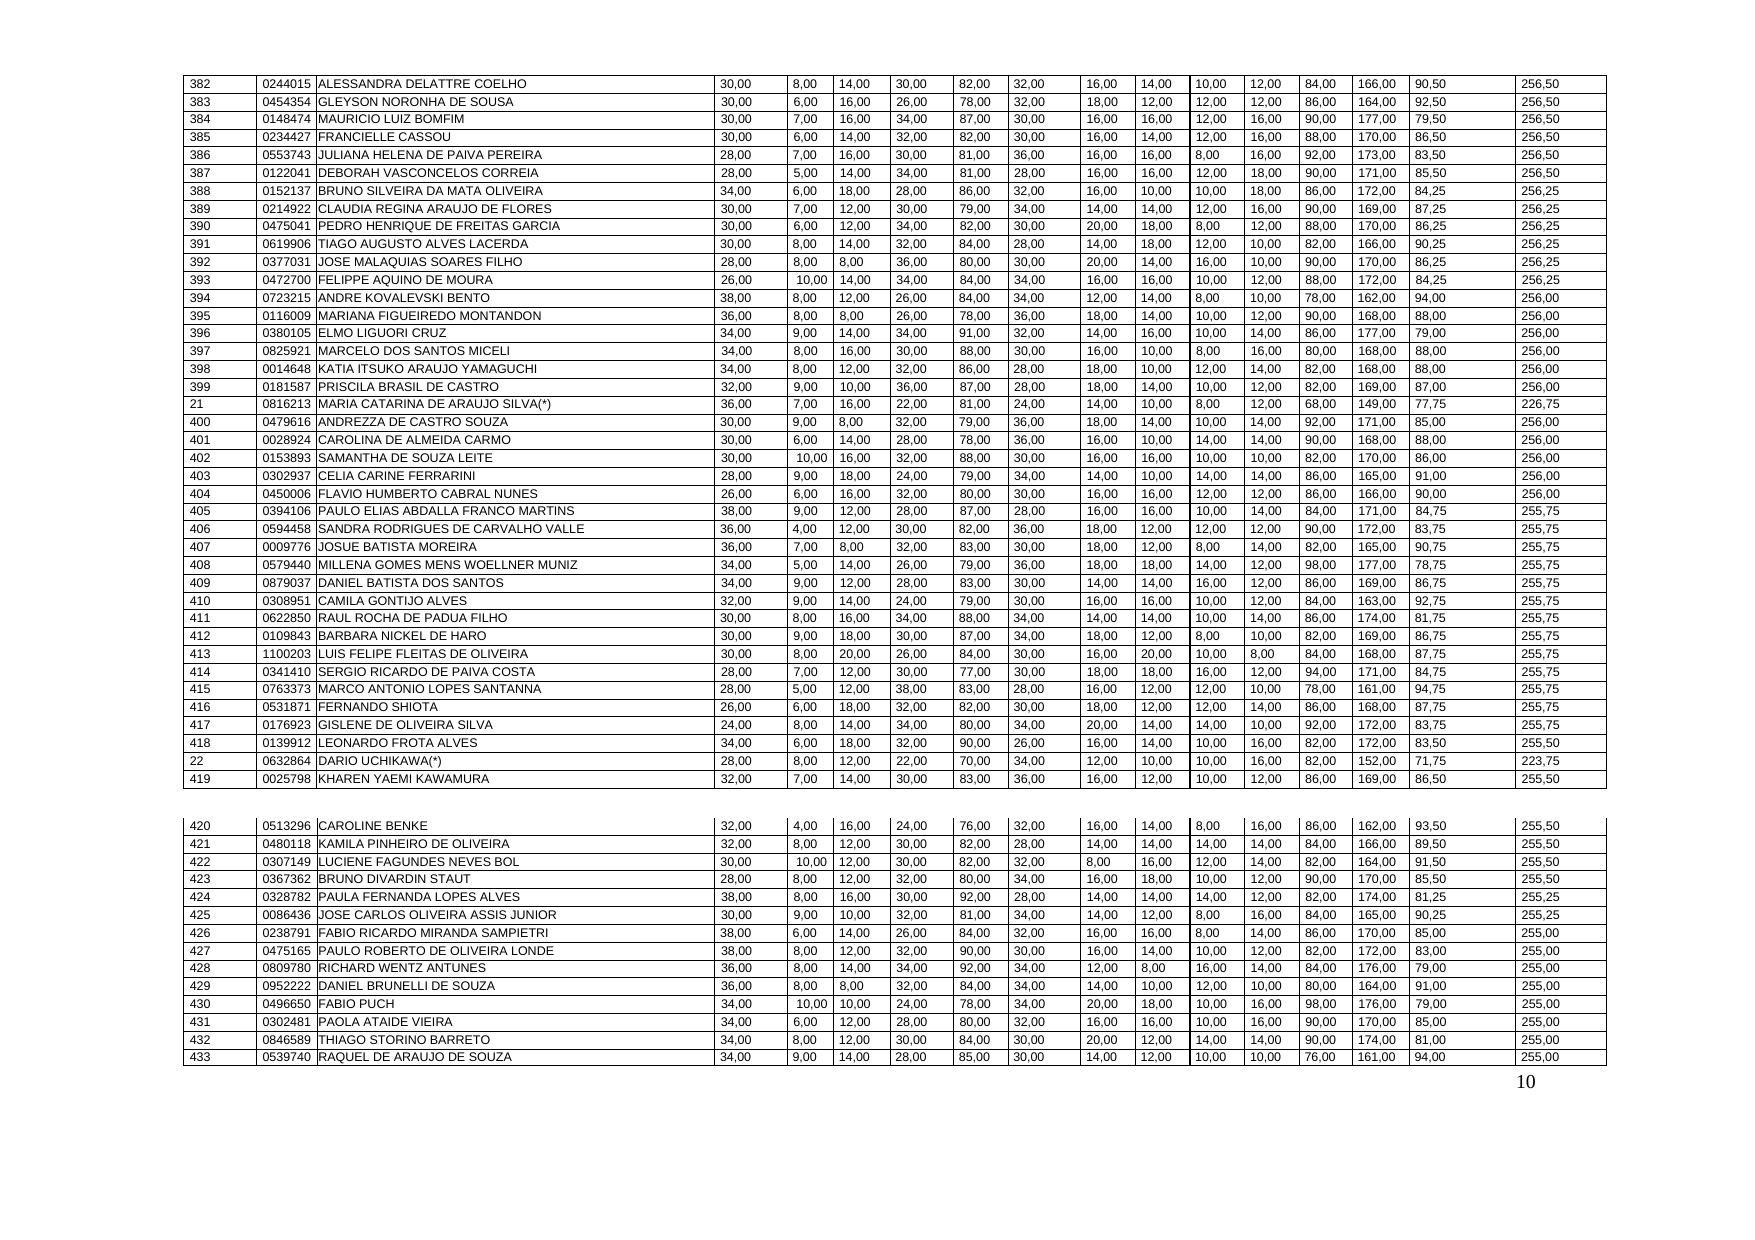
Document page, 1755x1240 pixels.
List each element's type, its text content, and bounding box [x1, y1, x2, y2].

table_cell 16,00 [1081, 76, 1135, 93]
table_cell 18,00 [834, 628, 890, 645]
table_cell 82,00 [1300, 236, 1352, 253]
table_cell 30,00 [891, 201, 953, 217]
table_cell 14,00 [834, 593, 890, 609]
table_cell 82,00 [1300, 889, 1352, 906]
table_cell 429 [184, 978, 256, 995]
table_cell 81,75 [1410, 610, 1515, 627]
table_cell 255,00 [1516, 996, 1606, 1013]
table_cell 396 [184, 325, 256, 342]
table_cell 171,00 [1353, 165, 1409, 182]
table_cell 30,00 [1009, 943, 1080, 959]
table_cell 68,00 [1300, 397, 1352, 413]
table_cell 21 [184, 397, 256, 413]
table_cell 12,00 [1245, 76, 1299, 93]
table_cell 16,00 [1245, 112, 1299, 128]
table_cell FABIO RICARDO MIRANDA SAMPIETRI [318, 925, 714, 942]
table_cell 14,00 [1191, 836, 1244, 853]
table_cell 255,75 [1516, 593, 1606, 609]
table_cell 10,00 [1136, 978, 1189, 995]
table_cell 14,00 [1245, 415, 1299, 431]
table_cell 9,00 [788, 379, 833, 396]
table_cell 80,00 [954, 871, 1008, 888]
table_cell 14,00 [834, 961, 890, 977]
table_cell 36,00 [1009, 557, 1080, 574]
table_cell BARBARA NICKEL DE HARO [317, 628, 714, 645]
table_cell 32,00 [891, 486, 953, 502]
table_cell 30,00 [1009, 1050, 1080, 1064]
table_cell 428 [184, 961, 256, 977]
table_cell 34,00 [715, 343, 787, 360]
table_cell 80,00 [954, 1014, 1008, 1031]
table_cell 16,00 [834, 610, 890, 627]
table_cell 81,00 [954, 147, 1008, 164]
table_cell 90,25 [1410, 907, 1515, 924]
table_cell 86,00 [954, 183, 1008, 200]
table_cell 26,00 [715, 700, 787, 716]
table_header 16,00 [834, 818, 890, 835]
table_cell 87,75 [1410, 700, 1515, 716]
table_cell 0394106 [257, 504, 316, 520]
table_cell 169,00 [1353, 575, 1409, 592]
table_cell 82,00 [1300, 450, 1352, 467]
table_cell 28,00 [715, 254, 787, 271]
table_cell 9,00 [788, 504, 833, 520]
table_cell 0086436 [257, 907, 317, 924]
table_cell 26,00 [891, 925, 953, 942]
table_cell 82,00 [954, 76, 1008, 93]
table_cell 14,00 [1081, 468, 1135, 485]
table_cell 91,00 [1410, 468, 1515, 485]
table_cell 18,00 [834, 735, 890, 752]
table_cell 177,00 [1353, 325, 1409, 342]
table_cell 14,00 [1081, 575, 1135, 592]
table_cell 171,00 [1353, 415, 1409, 431]
table_cell ALESSANDRA DELATTRE COELHO [317, 76, 714, 93]
table_cell 84,00 [1300, 504, 1352, 520]
table_cell 421 [184, 836, 256, 853]
table_cell 12,00 [1191, 521, 1244, 538]
table_cell 0619906 [257, 236, 316, 253]
table_cell 414 [184, 664, 256, 681]
table_cell 16,00 [1081, 1014, 1135, 1031]
table_cell 16,00 [1081, 486, 1135, 502]
table_cell 0380105 [257, 325, 316, 342]
table_cell 38,00 [715, 925, 787, 942]
table_cell 10,00 [1191, 593, 1244, 609]
table_cell 0479616 [257, 415, 316, 431]
table_cell LUCIENE FAGUNDES NEVES BOL [318, 854, 714, 870]
table_cell 12,00 [1245, 557, 1299, 574]
table_cell 14,00 [1136, 575, 1189, 592]
table_cell 34,00 [1009, 290, 1080, 307]
table_cell 36,00 [715, 539, 787, 556]
table_cell 38,00 [715, 943, 787, 959]
table_cell 36,00 [891, 254, 953, 271]
table_cell 14,00 [1081, 201, 1135, 217]
table_cell 34,00 [715, 325, 787, 342]
table_cell 12,00 [834, 836, 890, 853]
table_cell 12,00 [834, 575, 890, 592]
table_cell 86,00 [1300, 468, 1352, 485]
table_cell 30,00 [891, 1032, 953, 1048]
table_cell 14,00 [1245, 539, 1299, 556]
table_cell 14,00 [1081, 397, 1135, 413]
table_cell 8,00 [788, 254, 833, 271]
table_cell 5,00 [788, 682, 833, 698]
table_cell 0475041 [257, 219, 316, 235]
table_cell 36,00 [1009, 521, 1080, 538]
table_cell 256,50 [1516, 130, 1606, 146]
table_cell 0377031 [257, 254, 316, 271]
table_cell 169,00 [1353, 628, 1409, 645]
table_cell 7,00 [788, 147, 833, 164]
table_cell 28,00 [715, 664, 787, 681]
table_cell 82,00 [954, 854, 1008, 870]
table_cell 10,00 [1191, 771, 1244, 787]
table_cell 398 [184, 361, 256, 378]
table_cell 81,00 [954, 397, 1008, 413]
table_cell 6,00 [788, 1014, 833, 1031]
table_cell 14,00 [834, 325, 890, 342]
table_cell 84,00 [1300, 76, 1352, 93]
table_cell 12,00 [1245, 871, 1299, 888]
table_cell 10,00 [834, 996, 890, 1013]
table_cell 10,00 [1191, 450, 1244, 467]
table_cell 0109843 [257, 628, 316, 645]
table_cell 10,00 [1136, 432, 1189, 449]
table_cell 411 [184, 610, 256, 627]
table_cell 34,00 [891, 165, 953, 182]
table_cell 34,00 [1009, 610, 1080, 627]
table_cell 12,00 [834, 871, 890, 888]
table_cell 14,00 [1136, 610, 1189, 627]
table_cell 18,00 [1081, 308, 1135, 324]
table_cell 30,00 [891, 771, 953, 787]
table_cell 34,00 [1009, 201, 1080, 217]
table_cell 385 [184, 130, 256, 146]
table_cell 87,00 [954, 379, 1008, 396]
table_cell FRANCIELLE CASSOU [317, 130, 714, 146]
table_cell 0723215 [257, 290, 316, 307]
table_cell 0014648 [257, 361, 316, 378]
table_cell 255,75 [1516, 717, 1606, 734]
table_cell 91,00 [954, 325, 1008, 342]
table_cell 255,00 [1516, 978, 1606, 995]
table_cell 16,00 [1081, 646, 1135, 663]
table_cell 83,00 [954, 539, 1008, 556]
table_cell 30,00 [1009, 343, 1080, 360]
table_cell 226,75 [1516, 397, 1606, 413]
table_cell 89,50 [1410, 836, 1515, 853]
table_cell 8,00 [1191, 539, 1244, 556]
table_cell 395 [184, 308, 256, 324]
table_cell 12,00 [1191, 854, 1244, 870]
table_cell 256,00 [1516, 290, 1606, 307]
table_cell 10,00 [1191, 871, 1244, 888]
table_cell MARIANA FIGUEIREDO MONTANDON [317, 308, 714, 324]
table_cell 18,00 [1081, 379, 1135, 396]
table_cell 14,00 [1245, 504, 1299, 520]
table_cell 10,00 [1191, 646, 1244, 663]
table_cell 256,25 [1516, 272, 1606, 289]
table_cell 88,00 [1410, 343, 1515, 360]
table_cell 9,00 [788, 907, 833, 924]
table_cell 14,00 [1245, 1032, 1299, 1048]
table_cell 255,75 [1516, 521, 1606, 538]
table_cell 8,00 [788, 889, 833, 906]
table_cell 162,00 [1353, 290, 1409, 307]
table_cell 14,00 [1245, 961, 1299, 977]
table_cell 12,00 [1136, 907, 1189, 924]
table_cell 168,00 [1353, 308, 1409, 324]
table_cell 84,00 [954, 646, 1008, 663]
table_cell 16,00 [1136, 486, 1189, 502]
table_cell 14,00 [1081, 236, 1135, 253]
table_cell 34,00 [1009, 272, 1080, 289]
table_cell 88,00 [1300, 272, 1352, 289]
table_cell 32,00 [891, 236, 953, 253]
table_cell 387 [184, 165, 256, 182]
table_cell 12,00 [1191, 94, 1244, 111]
table_cell 0148474 [257, 112, 316, 128]
table_cell 8,00 [788, 1032, 833, 1048]
table_cell 0307149 [257, 854, 317, 870]
table_cell 30,00 [1009, 112, 1080, 128]
table_cell 16,00 [1136, 854, 1189, 870]
table_cell 16,00 [1245, 147, 1299, 164]
table_cell 30,00 [715, 646, 787, 663]
table_cell 10,00 [1191, 272, 1244, 289]
table_cell 30,00 [1009, 700, 1080, 716]
table_cell 18,00 [1081, 361, 1135, 378]
table_cell 8,00 [834, 978, 890, 995]
table_cell 16,00 [1245, 996, 1299, 1013]
table_cell 172,00 [1353, 943, 1409, 959]
table_cell 172,00 [1353, 735, 1409, 752]
table_cell 20,00 [1081, 254, 1135, 271]
table_cell 32,00 [1009, 854, 1080, 870]
table_cell 86,25 [1410, 254, 1515, 271]
table_cell 170,00 [1353, 450, 1409, 467]
table_header CAROLINE BENKE [318, 818, 714, 835]
table_cell JULIANA HELENA DE PAIVA PEREIRA [317, 147, 714, 164]
table_cell 402 [184, 450, 256, 467]
table_cell 14,00 [1081, 1050, 1135, 1064]
table_cell 255,75 [1516, 575, 1606, 592]
table_cell 12,00 [834, 664, 890, 681]
table_cell 34,00 [1009, 996, 1080, 1013]
table_cell 82,00 [954, 219, 1008, 235]
table_cell 172,00 [1353, 272, 1409, 289]
table_cell 9,00 [788, 468, 833, 485]
table_cell 34,00 [891, 717, 953, 734]
table_cell 34,00 [715, 1014, 787, 1031]
table_cell 0328782 [257, 889, 317, 906]
table_cell 0176923 [257, 717, 316, 734]
table_cell 91,50 [1410, 854, 1515, 870]
table_cell 4,00 [788, 521, 833, 538]
table_cell 83,00 [954, 682, 1008, 698]
table_cell 255,75 [1516, 682, 1606, 698]
table_cell 9,00 [788, 1050, 833, 1064]
table_cell 85,00 [954, 1050, 1008, 1064]
table_cell 10,00 [1191, 183, 1244, 200]
table_cell 83,50 [1410, 147, 1515, 164]
table_cell DANIEL BATISTA DOS SANTOS [317, 575, 714, 592]
table_cell 32,00 [891, 735, 953, 752]
table_cell 172,00 [1353, 183, 1409, 200]
table_cell 82,00 [1300, 854, 1352, 870]
table_cell 92,00 [1300, 147, 1352, 164]
table_cell 168,00 [1353, 646, 1409, 663]
table_cell 26,00 [891, 308, 953, 324]
table_cell 30,00 [1009, 450, 1080, 467]
table_cell 166,00 [1353, 76, 1409, 93]
table_cell 18,00 [1245, 183, 1299, 200]
table_cell 12,00 [1191, 130, 1244, 146]
table_cell 76,00 [1300, 1050, 1352, 1064]
table_cell 90,00 [1300, 1032, 1352, 1048]
table_cell 30,00 [715, 628, 787, 645]
table_cell 28,00 [891, 1050, 953, 1064]
table_cell 169,00 [1353, 771, 1409, 787]
table_cell 177,00 [1353, 557, 1409, 574]
table_cell 90,00 [1300, 521, 1352, 538]
table_cell 36,00 [715, 978, 787, 995]
table_cell JOSE MALAQUIAS SOARES FILHO [317, 254, 714, 271]
table_cell 78,00 [954, 94, 1008, 111]
table_cell PAULO ROBERTO DE OLIVEIRA LONDE [318, 943, 714, 959]
table_cell 98,00 [1300, 996, 1352, 1013]
table_cell 82,00 [1300, 379, 1352, 396]
table_cell 34,00 [715, 557, 787, 574]
table_cell 36,00 [1009, 432, 1080, 449]
table_cell 0116009 [257, 308, 316, 324]
table_cell 16,00 [1081, 272, 1135, 289]
table_cell 0025798 [257, 771, 316, 787]
table_cell 383 [184, 94, 256, 111]
table_cell 255,75 [1516, 610, 1606, 627]
table_cell 30,00 [891, 628, 953, 645]
table_cell 173,00 [1353, 147, 1409, 164]
table_cell 86,00 [954, 361, 1008, 378]
table_cell 8,00 [834, 254, 890, 271]
table_cell 14,00 [1245, 432, 1299, 449]
table_cell 14,00 [834, 1050, 890, 1064]
table_cell 84,00 [954, 272, 1008, 289]
table_cell 92,00 [1300, 717, 1352, 734]
table_cell 255,00 [1516, 925, 1606, 942]
table_cell 10,00 [834, 907, 890, 924]
table_cell 80,00 [954, 254, 1008, 271]
table_cell 30,00 [1009, 1032, 1080, 1048]
table_cell 86,50 [1410, 771, 1515, 787]
table_cell 85,50 [1410, 165, 1515, 182]
table_cell 152,00 [1353, 753, 1409, 770]
table_cell 12,00 [1245, 521, 1299, 538]
table_cell 20,00 [1081, 219, 1135, 235]
table_cell 16,00 [834, 112, 890, 128]
table_cell CAROLINA DE ALMEIDA CARMO [317, 432, 714, 449]
table_cell 32,00 [891, 130, 953, 146]
table_cell 0302937 [257, 468, 316, 485]
table_cell 18,00 [834, 183, 890, 200]
table_cell 30,00 [715, 907, 787, 924]
table_cell 392 [184, 254, 256, 271]
table_cell 255,00 [1516, 961, 1606, 977]
table_cell 16,00 [834, 94, 890, 111]
table_cell 90,00 [1300, 1014, 1352, 1031]
table_cell 10,00 [1136, 397, 1189, 413]
table_cell TIAGO AUGUSTO ALVES LACERDA [317, 236, 714, 253]
table_cell 32,00 [891, 943, 953, 959]
table_cell 88,00 [1410, 432, 1515, 449]
table_cell 28,00 [715, 468, 787, 485]
table_cell DARIO UCHIKAWA(*) [317, 753, 714, 770]
table_cell 82,00 [1300, 735, 1352, 752]
table_cell 409 [184, 575, 256, 592]
table_cell 163,00 [1353, 593, 1409, 609]
table_cell 256,00 [1516, 415, 1606, 431]
table_cell MARCELO DOS SANTOS MICELI [317, 343, 714, 360]
table_cell 18,00 [1081, 557, 1135, 574]
table_cell 28,00 [891, 183, 953, 200]
table_cell 170,00 [1353, 925, 1409, 942]
table_cell 34,00 [715, 361, 787, 378]
table_header 4,00 [788, 818, 833, 835]
table_cell 84,00 [954, 978, 1008, 995]
table_cell 22 [184, 753, 256, 770]
table_cell 16,00 [1081, 147, 1135, 164]
table_cell 84,00 [1300, 907, 1352, 924]
table_cell 82,00 [954, 836, 1008, 853]
table_cell 88,00 [954, 450, 1008, 467]
table_cell ELMO LIGUORI CRUZ [317, 325, 714, 342]
table_cell 90,00 [1300, 112, 1352, 128]
table_cell 12,00 [1136, 1032, 1189, 1048]
table_cell 256,50 [1516, 94, 1606, 111]
table_cell 170,00 [1353, 1014, 1409, 1031]
table_cell 166,00 [1353, 486, 1409, 502]
table_cell 0454354 [257, 94, 316, 111]
table_cell LEONARDO FROTA ALVES [317, 735, 714, 752]
table_cell 16,00 [1081, 943, 1135, 959]
table_cell 14,00 [1191, 889, 1244, 906]
table_cell 10,00 [1245, 682, 1299, 698]
table_cell 16,00 [1081, 504, 1135, 520]
table_cell 30,00 [1009, 486, 1080, 502]
table_cell 79,00 [954, 593, 1008, 609]
table_cell 413 [184, 646, 256, 663]
table_cell 0475165 [257, 943, 317, 959]
table_cell 86,75 [1410, 628, 1515, 645]
table_cell 90,25 [1410, 236, 1515, 253]
table_cell 32,00 [891, 700, 953, 716]
table_cell 30,00 [891, 147, 953, 164]
table_cell 12,00 [834, 219, 890, 235]
table_cell 18,00 [1136, 871, 1189, 888]
table_cell 14,00 [834, 717, 890, 734]
table_cell 12,00 [834, 854, 890, 870]
table_header 93,50 [1410, 818, 1515, 835]
table_cell 12,00 [1081, 753, 1135, 770]
table_cell 9,00 [788, 415, 833, 431]
table_cell PRISCILA BRASIL DE CASTRO [317, 379, 714, 396]
table_cell 12,00 [1191, 236, 1244, 253]
table_cell MILLENA GOMES MENS WOELLNER MUNIZ [317, 557, 714, 574]
table_cell 86,00 [1300, 183, 1352, 200]
table_cell 0450006 [257, 486, 316, 502]
table_cell 30,00 [715, 219, 787, 235]
table_cell 8,00 [788, 836, 833, 853]
table_cell 388 [184, 183, 256, 200]
table_cell 0153893 [257, 450, 316, 467]
table_cell 8,00 [788, 871, 833, 888]
table_cell 87,00 [954, 112, 1008, 128]
table_cell 36,00 [715, 521, 787, 538]
table_cell 256,00 [1516, 486, 1606, 502]
table_cell 14,00 [834, 771, 890, 787]
table_cell 84,00 [954, 290, 1008, 307]
table_cell 28,00 [1009, 836, 1080, 853]
table_cell 86,00 [1300, 700, 1352, 716]
table_cell 16,00 [834, 343, 890, 360]
table_cell 26,00 [891, 290, 953, 307]
table_cell 7,00 [788, 397, 833, 413]
table_cell 82,00 [1300, 628, 1352, 645]
table_cell 255,25 [1516, 889, 1606, 906]
table_cell 92,00 [1300, 415, 1352, 431]
table_cell 90,00 [1300, 308, 1352, 324]
table_cell 165,00 [1353, 907, 1409, 924]
table_cell 7,00 [788, 201, 833, 217]
table_cell 8,00 [1191, 343, 1244, 360]
table_cell 8,00 [834, 539, 890, 556]
table_cell 16,00 [1245, 201, 1299, 217]
table_cell 399 [184, 379, 256, 396]
table_cell 12,00 [1191, 112, 1244, 128]
table_cell 16,00 [1191, 961, 1244, 977]
table_cell 70,00 [954, 753, 1008, 770]
table_cell 8,00 [1245, 646, 1299, 663]
table_cell 256,50 [1516, 76, 1606, 93]
table_cell 14,00 [1136, 254, 1189, 271]
table_cell 14,00 [1245, 925, 1299, 942]
table_cell 255,25 [1516, 907, 1606, 924]
table_cell ANDRE KOVALEVSKI BENTO [317, 290, 714, 307]
table_cell 10,00 [1191, 379, 1244, 396]
table_cell 16,00 [1081, 593, 1135, 609]
table_cell 14,00 [1136, 76, 1189, 93]
table_cell 36,00 [1009, 771, 1080, 787]
table_cell 424 [184, 889, 256, 906]
table_cell 94,00 [1410, 1050, 1515, 1064]
table_cell 0152137 [257, 183, 316, 200]
table_cell 78,00 [954, 432, 1008, 449]
table_cell 170,00 [1353, 130, 1409, 146]
table_cell 14,00 [1136, 379, 1189, 396]
table_cell 16,00 [834, 450, 890, 467]
table_cell 400 [184, 415, 256, 431]
table_cell 18,00 [1081, 664, 1135, 681]
table_cell 404 [184, 486, 256, 502]
table_cell 5,00 [788, 557, 833, 574]
table_cell 16,00 [1245, 753, 1299, 770]
table_cell 32,00 [715, 771, 787, 787]
table_cell 18,00 [834, 700, 890, 716]
table_cell 7,00 [788, 771, 833, 787]
table_cell 24,00 [891, 996, 953, 1013]
table_cell 30,00 [715, 130, 787, 146]
table_cell 16,00 [834, 147, 890, 164]
table_cell 30,00 [891, 521, 953, 538]
table_cell 83,00 [1410, 943, 1515, 959]
table_cell 14,00 [834, 272, 890, 289]
table_cell 83,50 [1410, 735, 1515, 752]
table_cell 18,00 [1081, 94, 1135, 111]
table_cell 168,00 [1353, 432, 1409, 449]
table_cell 30,00 [1009, 593, 1080, 609]
table_cell 28,00 [891, 575, 953, 592]
table_cell PAOLA ATAIDE VIEIRA [318, 1014, 714, 1031]
table_cell 16,00 [834, 889, 890, 906]
table_cell 81,25 [1410, 889, 1515, 906]
table_cell FLAVIO HUMBERTO CABRAL NUNES [317, 486, 714, 502]
table_cell 36,00 [891, 379, 953, 396]
table_cell 78,75 [1410, 557, 1515, 574]
table_cell 84,00 [1300, 593, 1352, 609]
table_cell 256,50 [1516, 165, 1606, 182]
table_cell 9,00 [788, 628, 833, 645]
table_cell 14,00 [1136, 943, 1189, 959]
table_cell 30,00 [891, 343, 953, 360]
table_cell 16,00 [1081, 130, 1135, 146]
table_cell 6,00 [788, 432, 833, 449]
table_cell 79,00 [954, 468, 1008, 485]
table_cell CLAUDIA REGINA ARAUJO DE FLORES [317, 201, 714, 217]
table_cell 256,00 [1516, 379, 1606, 396]
table_cell 0594458 [257, 521, 316, 538]
table_cell 416 [184, 700, 256, 716]
table_cell 82,00 [954, 700, 1008, 716]
table_cell 32,00 [1009, 94, 1080, 111]
table_cell 14,00 [834, 557, 890, 574]
table_cell 16,00 [1136, 165, 1189, 182]
table_cell 10,00 [834, 379, 890, 396]
table_cell 86,00 [1300, 94, 1352, 111]
table_cell 80,00 [1300, 343, 1352, 360]
table_cell 16,00 [1191, 575, 1244, 592]
table_cell 256,00 [1516, 308, 1606, 324]
table_cell 0496650 [257, 996, 317, 1013]
table_cell 256,00 [1516, 325, 1606, 342]
table_cell 9,00 [788, 575, 833, 592]
table_cell 431 [184, 1014, 256, 1031]
table_cell 28,00 [1009, 682, 1080, 698]
table_cell 85,00 [1410, 415, 1515, 431]
table_cell 92,75 [1410, 593, 1515, 609]
table_cell 394 [184, 290, 256, 307]
table_cell 0809780 [257, 961, 317, 977]
table_cell 12,00 [1245, 889, 1299, 906]
table_cell 8,00 [1081, 854, 1135, 870]
table_cell 430 [184, 996, 256, 1013]
table_cell 79,00 [1410, 325, 1515, 342]
table_cell RICHARD WENTZ ANTUNES [318, 961, 714, 977]
table_cell 90,00 [1300, 871, 1352, 888]
table_cell 88,00 [1300, 219, 1352, 235]
table_cell 8,00 [1191, 907, 1244, 924]
table_cell 12,00 [1245, 575, 1299, 592]
table_cell 81,00 [954, 165, 1008, 182]
table_cell 14,00 [1191, 557, 1244, 574]
table_cell DEBORAH VASCONCELOS CORREIA [317, 165, 714, 182]
table_cell 170,00 [1353, 254, 1409, 271]
table_cell 0028924 [257, 432, 316, 449]
table_cell GLEYSON NORONHA DE SOUSA [317, 94, 714, 111]
table_cell 34,00 [715, 575, 787, 592]
table_cell 34,00 [715, 735, 787, 752]
table_cell 32,00 [891, 907, 953, 924]
table_cell 18,00 [1136, 664, 1189, 681]
table_cell 0122041 [257, 165, 316, 182]
table_cell 16,00 [834, 486, 890, 502]
table_cell 92,00 [954, 961, 1008, 977]
table_cell 0009776 [257, 539, 316, 556]
table_cell 10,00 [1191, 325, 1244, 342]
table_cell 14,00 [1081, 836, 1135, 853]
table_cell 407 [184, 539, 256, 556]
table_cell 28,00 [715, 165, 787, 182]
table_cell 8,00 [1191, 290, 1244, 307]
table_cell 12,00 [1191, 682, 1244, 698]
table_cell 0816213 [257, 397, 316, 413]
table_cell 32,00 [891, 450, 953, 467]
table_cell 10,00 [1245, 1050, 1299, 1064]
table_header 8,00 [1191, 818, 1244, 835]
table_cell 0244015 [257, 76, 316, 93]
table_cell 18,00 [1081, 700, 1135, 716]
table_cell KHAREN YAEMI KAWAMURA [317, 771, 714, 787]
table_cell 408 [184, 557, 256, 574]
table_cell 12,00 [1136, 682, 1189, 698]
table_cell 16,00 [1081, 343, 1135, 360]
table_cell 30,00 [1009, 219, 1080, 235]
table_cell 90,75 [1410, 539, 1515, 556]
table_cell 12,00 [1245, 664, 1299, 681]
table_cell 80,00 [1300, 978, 1352, 995]
table_cell 174,00 [1353, 610, 1409, 627]
table_cell 32,00 [891, 539, 953, 556]
table_cell 32,00 [715, 836, 787, 853]
table_cell 16,00 [1245, 735, 1299, 752]
table_cell 14,00 [1136, 889, 1189, 906]
table_cell 16,00 [1136, 450, 1189, 467]
table_cell 18,00 [1081, 628, 1135, 645]
table_cell 170,00 [1353, 871, 1409, 888]
table_cell 24,00 [1009, 397, 1080, 413]
table_cell 81,00 [954, 907, 1008, 924]
table_cell 8,00 [1136, 961, 1189, 977]
table_cell 426 [184, 925, 256, 942]
table_cell 86,25 [1410, 219, 1515, 235]
table_cell 16,00 [1245, 130, 1299, 146]
table_cell 30,00 [1009, 130, 1080, 146]
table_cell 10,00 [1191, 996, 1244, 1013]
table_cell 18,00 [1136, 219, 1189, 235]
table_cell 8,00 [1191, 147, 1244, 164]
table_cell 12,00 [1136, 521, 1189, 538]
table_cell 83,75 [1410, 521, 1515, 538]
table_cell 78,00 [954, 996, 1008, 1013]
table_cell 84,00 [954, 1032, 1008, 1048]
table_cell 10,00 [1245, 978, 1299, 995]
table_cell 14,00 [834, 432, 890, 449]
table_cell 161,00 [1353, 682, 1409, 698]
table_cell 10,00 [1191, 1014, 1244, 1031]
table_cell 14,00 [1136, 130, 1189, 146]
table_cell 24,00 [715, 717, 787, 734]
table_cell 174,00 [1353, 1032, 1409, 1048]
table_cell 0302481 [257, 1014, 317, 1031]
table_cell 14,00 [834, 236, 890, 253]
table_cell 256,00 [1516, 450, 1606, 467]
table_cell 28,00 [1009, 236, 1080, 253]
table_cell 81,00 [1410, 1032, 1515, 1048]
table_cell 87,00 [1410, 379, 1515, 396]
table_cell 14,00 [1081, 907, 1135, 924]
table_cell 38,00 [715, 290, 787, 307]
table_cell THIAGO STORINO BARRETO [318, 1032, 714, 1048]
table_cell 10,00 [1191, 1050, 1244, 1064]
table_cell 26,00 [715, 486, 787, 502]
table_cell 78,00 [1300, 290, 1352, 307]
table_cell 10,00 [1191, 308, 1244, 324]
table_cell 16,00 [1136, 147, 1189, 164]
table_cell 32,00 [1009, 76, 1080, 93]
table_cell 16,00 [1136, 593, 1189, 609]
table_cell 255,00 [1516, 1014, 1606, 1031]
table_cell 427 [184, 943, 256, 959]
table_cell 168,00 [1353, 361, 1409, 378]
table_cell BRUNO SILVEIRA DA MATA OLIVEIRA [317, 183, 714, 200]
table_cell 255,75 [1516, 664, 1606, 681]
table_cell 36,00 [715, 397, 787, 413]
table_cell 28,00 [715, 682, 787, 698]
table_header 16,00 [1081, 818, 1135, 835]
table_cell 412 [184, 628, 256, 645]
table_cell 87,25 [1410, 201, 1515, 217]
table_cell 16,00 [1191, 664, 1244, 681]
table_cell 14,00 [1245, 468, 1299, 485]
table_header 0513296 [257, 818, 317, 835]
table_cell KATIA ITSUKO ARAUJO YAMAGUCHI [317, 361, 714, 378]
table_cell 88,00 [954, 610, 1008, 627]
table_cell 166,00 [1353, 236, 1409, 253]
table_cell 256,25 [1516, 254, 1606, 271]
table_cell 10,00 [1191, 943, 1244, 959]
table_cell 403 [184, 468, 256, 485]
table_cell 161,00 [1353, 1050, 1409, 1064]
table_cell 94,00 [1300, 664, 1352, 681]
table_cell 30,00 [891, 76, 953, 93]
table_cell 79,00 [1410, 961, 1515, 977]
table_cell 6,00 [788, 219, 833, 235]
table_cell 14,00 [1191, 432, 1244, 449]
table_cell 34,00 [1009, 978, 1080, 995]
table_cell 10,00 [1245, 628, 1299, 645]
table_cell 12,00 [1245, 397, 1299, 413]
table_cell 12,00 [1081, 290, 1135, 307]
table_cell 18,00 [1081, 521, 1135, 538]
table_cell 12,00 [834, 753, 890, 770]
table_cell 12,00 [1081, 961, 1135, 977]
table_cell 83,00 [954, 575, 1008, 592]
table_cell FERNANDO SHIOTA [317, 700, 714, 716]
table_cell 8,00 [788, 343, 833, 360]
table_cell 30,00 [891, 854, 953, 870]
table_cell 14,00 [1245, 361, 1299, 378]
table_cell 26,00 [715, 272, 787, 289]
table_cell 14,00 [1245, 700, 1299, 716]
table_cell 12,00 [1245, 593, 1299, 609]
table_cell 12,00 [834, 361, 890, 378]
table_cell 165,00 [1353, 539, 1409, 556]
table_cell 30,00 [715, 112, 787, 128]
table_cell 419 [184, 771, 256, 787]
table_cell 86,00 [1300, 575, 1352, 592]
table_cell 32,00 [1009, 325, 1080, 342]
table_cell 176,00 [1353, 961, 1409, 977]
table_cell 18,00 [1136, 996, 1189, 1013]
table_cell 90,00 [954, 735, 1008, 752]
table_cell 79,00 [954, 201, 1008, 217]
table_cell 16,00 [834, 397, 890, 413]
table_cell 30,00 [891, 889, 953, 906]
table_cell 34,00 [715, 1050, 787, 1064]
table_cell 30,00 [1009, 254, 1080, 271]
table_cell 84,25 [1410, 183, 1515, 200]
table_cell 8,00 [1191, 925, 1244, 942]
table_cell SERGIO RICARDO DE PAIVA COSTA [317, 664, 714, 681]
table_cell 417 [184, 717, 256, 734]
table_cell 174,00 [1353, 889, 1409, 906]
table_cell 397 [184, 343, 256, 360]
table_cell 255,75 [1516, 504, 1606, 520]
table_cell 86,00 [1300, 486, 1352, 502]
table_cell BRUNO DIVARDIN STAUT [318, 871, 714, 888]
table_cell 418 [184, 735, 256, 752]
table_cell 28,00 [715, 147, 787, 164]
table_cell 32,00 [715, 593, 787, 609]
table_cell 14,00 [1136, 308, 1189, 324]
table_cell 256,00 [1516, 432, 1606, 449]
table_cell 90,00 [1300, 254, 1352, 271]
table_cell 10,00 [1245, 290, 1299, 307]
table_cell 82,00 [954, 130, 1008, 146]
table_cell 12,00 [834, 943, 890, 959]
table_cell 18,00 [1081, 415, 1135, 431]
table_cell 14,00 [834, 76, 890, 93]
table_cell 32,00 [891, 415, 953, 431]
table_cell 0139912 [257, 735, 316, 752]
table_cell 12,00 [1191, 201, 1244, 217]
table_cell 32,00 [891, 978, 953, 995]
table_cell 38,00 [715, 889, 787, 906]
table_cell 28,00 [1009, 504, 1080, 520]
table_cell 10,00 [1136, 361, 1189, 378]
table_cell 84,75 [1410, 504, 1515, 520]
table_cell 24,00 [891, 468, 953, 485]
table_cell 255,00 [1516, 943, 1606, 959]
table_header 32,00 [1009, 818, 1080, 835]
table_cell 22,00 [891, 753, 953, 770]
table_cell 172,00 [1353, 521, 1409, 538]
table_cell 82,00 [1300, 539, 1352, 556]
table_cell 94,00 [1410, 290, 1515, 307]
table_cell 8,00 [788, 361, 833, 378]
table_cell 6,00 [788, 735, 833, 752]
table_cell 16,00 [1081, 771, 1135, 787]
table_cell 10,00 [1136, 183, 1189, 200]
table_cell 98,00 [1300, 557, 1352, 574]
table_cell 6,00 [788, 700, 833, 716]
table_cell 90,00 [1300, 165, 1352, 182]
table_cell 168,00 [1353, 343, 1409, 360]
table_cell 255,50 [1516, 771, 1606, 787]
table_cell 24,00 [891, 593, 953, 609]
table_cell 10,00 [788, 854, 833, 870]
table_cell 406 [184, 521, 256, 538]
table_cell 177,00 [1353, 112, 1409, 128]
table_cell 16,00 [1136, 925, 1189, 942]
table_cell 6,00 [788, 183, 833, 200]
table_cell 30,00 [1009, 539, 1080, 556]
table_cell 8,00 [788, 236, 833, 253]
table_cell 83,75 [1410, 717, 1515, 734]
table_header 86,00 [1300, 818, 1352, 835]
table_cell 36,00 [1009, 147, 1080, 164]
table_cell LUIS FELIPE FLEITAS DE OLIVEIRA [317, 646, 714, 663]
table_cell 77,75 [1410, 397, 1515, 413]
table_cell 90,50 [1410, 76, 1515, 93]
table_cell 30,00 [715, 415, 787, 431]
table_cell KAMILA PINHEIRO DE OLIVEIRA [318, 836, 714, 853]
table_cell 8,00 [1191, 628, 1244, 645]
table_cell 86,00 [1300, 325, 1352, 342]
table_cell 79,00 [954, 557, 1008, 574]
table_cell 0579440 [257, 557, 316, 574]
table_cell 12,00 [1245, 272, 1299, 289]
table_cell 391 [184, 236, 256, 253]
table_cell 165,00 [1353, 468, 1409, 485]
table_cell 16,00 [1136, 112, 1189, 128]
table_cell 34,00 [1009, 717, 1080, 734]
table_cell 8,00 [788, 753, 833, 770]
table_cell 30,00 [1009, 646, 1080, 663]
table_cell 28,00 [1009, 379, 1080, 396]
table_cell 14,00 [1136, 836, 1189, 853]
table_cell 149,00 [1353, 397, 1409, 413]
table_cell 433 [184, 1050, 256, 1064]
table_cell 16,00 [1245, 907, 1299, 924]
table_cell 18,00 [1245, 165, 1299, 182]
table_cell PAULA FERNANDA LOPES ALVES [318, 889, 714, 906]
table_cell 255,50 [1516, 854, 1606, 870]
table_cell JOSUE BATISTA MOREIRA [317, 539, 714, 556]
table_cell 30,00 [1009, 664, 1080, 681]
table_cell 14,00 [1136, 290, 1189, 307]
table_cell 12,00 [1191, 361, 1244, 378]
table_cell 28,00 [1009, 361, 1080, 378]
table_cell 12,00 [834, 201, 890, 217]
table_cell 410 [184, 593, 256, 609]
table_cell 10,00 [1191, 504, 1244, 520]
table_cell 169,00 [1353, 201, 1409, 217]
table_cell 34,00 [891, 961, 953, 977]
table_cell 32,00 [1009, 1014, 1080, 1031]
table_cell 0622850 [257, 610, 316, 627]
table_cell 77,00 [954, 664, 1008, 681]
table_cell 12,00 [1136, 700, 1189, 716]
table_cell 30,00 [715, 76, 787, 93]
table_cell 14,00 [834, 165, 890, 182]
table_cell 16,00 [1081, 925, 1135, 942]
table_cell SANDRA RODRIGUES DE CARVALHO VALLE [317, 521, 714, 538]
table_cell 14,00 [1245, 854, 1299, 870]
table_cell 6,00 [788, 94, 833, 111]
table_cell 28,00 [891, 1014, 953, 1031]
table_cell 8,00 [788, 978, 833, 995]
table_cell 28,00 [1009, 165, 1080, 182]
table_cell 80,00 [954, 486, 1008, 502]
table_cell 12,00 [834, 1014, 890, 1031]
table_cell 166,00 [1353, 836, 1409, 853]
table_header 162,00 [1353, 818, 1409, 835]
table_header 24,00 [891, 818, 953, 835]
table_cell 10,00 [1136, 753, 1189, 770]
table_cell 256,00 [1516, 468, 1606, 485]
table_cell 79,00 [1410, 996, 1515, 1013]
table_cell MARCO ANTONIO LOPES SANTANNA [317, 682, 714, 698]
table_cell 30,00 [1009, 575, 1080, 592]
table_cell 12,00 [1191, 700, 1244, 716]
table_header 420 [184, 818, 256, 835]
table_cell 7,00 [788, 539, 833, 556]
table_cell 12,00 [834, 290, 890, 307]
table_cell 14,00 [1081, 889, 1135, 906]
table_cell 405 [184, 504, 256, 520]
table_cell 16,00 [1081, 871, 1135, 888]
table_cell 12,00 [834, 504, 890, 520]
table_cell 8,00 [788, 943, 833, 959]
table_cell 12,00 [1191, 486, 1244, 502]
table_cell 16,00 [1081, 165, 1135, 182]
table_cell FABIO PUCH [318, 996, 714, 1013]
table_cell 84,00 [1300, 646, 1352, 663]
table_cell 0238791 [257, 925, 317, 942]
table_cell 16,00 [1081, 682, 1135, 698]
table_cell 16,00 [1081, 450, 1135, 467]
table_cell 10,00 [1245, 254, 1299, 271]
table_cell 94,75 [1410, 682, 1515, 698]
table_cell 86,00 [1300, 925, 1352, 942]
table_cell 34,00 [715, 183, 787, 200]
table_cell 256,25 [1516, 201, 1606, 217]
table_cell 415 [184, 682, 256, 698]
table_cell 0825921 [257, 343, 316, 360]
table_cell 18,00 [1136, 236, 1189, 253]
table_cell 8,00 [788, 308, 833, 324]
table_cell 34,00 [891, 112, 953, 128]
table_cell 164,00 [1353, 854, 1409, 870]
table_cell 10,00 [1191, 753, 1244, 770]
table_cell 0846589 [257, 1032, 317, 1048]
table_cell 10,00 [1136, 468, 1189, 485]
table_cell 14,00 [1136, 717, 1189, 734]
table_cell 16,00 [1245, 343, 1299, 360]
table_cell 8,00 [1191, 397, 1244, 413]
table_cell 90,00 [954, 943, 1008, 959]
table_cell 32,00 [1009, 925, 1080, 942]
table_cell 255,75 [1516, 646, 1606, 663]
table_cell 6,00 [788, 130, 833, 146]
table_cell 30,00 [715, 236, 787, 253]
table_cell ANDREZZA DE CASTRO SOUZA [317, 415, 714, 431]
table_cell 78,00 [954, 308, 1008, 324]
table_cell 10,00 [1191, 610, 1244, 627]
table_cell 0763373 [257, 682, 316, 698]
table_cell 34,00 [891, 325, 953, 342]
table_cell 28,00 [891, 432, 953, 449]
table_cell 86,00 [1300, 610, 1352, 627]
table_cell 84,00 [954, 236, 1008, 253]
table_cell 0952222 [257, 978, 317, 995]
table_cell 88,00 [1410, 361, 1515, 378]
table_cell 256,50 [1516, 112, 1606, 128]
table_cell 88,00 [1410, 308, 1515, 324]
table_cell 168,00 [1353, 700, 1409, 716]
table_cell 80,00 [954, 717, 1008, 734]
table_cell 32,00 [715, 379, 787, 396]
table_cell 18,00 [1081, 539, 1135, 556]
table_cell 84,00 [1300, 836, 1352, 853]
table_cell 20,00 [1081, 717, 1135, 734]
table_cell 12,00 [1136, 771, 1189, 787]
table_cell 6,00 [788, 486, 833, 502]
table_cell 389 [184, 201, 256, 217]
table_cell 8,00 [788, 961, 833, 977]
table_cell 16,00 [1136, 272, 1189, 289]
table_cell 12,00 [1245, 486, 1299, 502]
table_cell 425 [184, 907, 256, 924]
table_header 76,00 [954, 818, 1008, 835]
table_cell 14,00 [1245, 610, 1299, 627]
table_cell 16,00 [1081, 112, 1135, 128]
table_cell 34,00 [715, 1032, 787, 1048]
table_cell 14,00 [1081, 978, 1135, 995]
table_cell 36,00 [715, 961, 787, 977]
table_cell 92,50 [1410, 94, 1515, 111]
table_cell 255,50 [1516, 836, 1606, 853]
table_cell 16,00 [1245, 1014, 1299, 1031]
table_cell 26,00 [1009, 735, 1080, 752]
table_cell 88,00 [954, 343, 1008, 360]
table_cell 32,00 [891, 871, 953, 888]
table_cell RAQUEL DE ARAUJO DE SOUZA [318, 1050, 714, 1064]
table_cell 0234427 [257, 130, 316, 146]
table_cell 26,00 [891, 94, 953, 111]
table_cell 255,75 [1516, 557, 1606, 574]
table_cell 71,75 [1410, 753, 1515, 770]
table_cell 223,75 [1516, 753, 1606, 770]
table_cell 256,00 [1516, 343, 1606, 360]
table_cell 30,00 [715, 854, 787, 870]
table_cell CAMILA GONTIJO ALVES [317, 593, 714, 609]
table_cell 12,00 [1136, 628, 1189, 645]
table_cell 0367362 [257, 871, 317, 888]
table_cell 10,00 [1245, 236, 1299, 253]
table_cell 255,75 [1516, 700, 1606, 716]
table_cell 0553743 [257, 147, 316, 164]
table_cell SAMANTHA DE SOUZA LEITE [317, 450, 714, 467]
table_cell 5,00 [788, 165, 833, 182]
table_cell 90,00 [1300, 201, 1352, 217]
table_cell 10,00 [1191, 415, 1244, 431]
table_cell 34,00 [1009, 871, 1080, 888]
table_cell 30,00 [715, 201, 787, 217]
table_cell 20,00 [1081, 996, 1135, 1013]
table_cell 256,50 [1516, 147, 1606, 164]
table_cell 34,00 [891, 272, 953, 289]
table_cell 0879037 [257, 575, 316, 592]
table_cell PAULO ELIAS ABDALLA FRANCO MARTINS [317, 504, 714, 520]
table_cell 12,00 [1245, 308, 1299, 324]
table_cell 10,00 [788, 272, 833, 289]
table_cell 432 [184, 1032, 256, 1048]
table_cell 170,00 [1353, 219, 1409, 235]
table_cell 8,00 [1191, 219, 1244, 235]
table_cell 382 [184, 76, 256, 93]
table_cell 0341410 [257, 664, 316, 681]
table_cell 8,00 [788, 717, 833, 734]
table_cell 14,00 [1081, 610, 1135, 627]
table_cell 14,00 [1136, 201, 1189, 217]
table_cell 8,00 [788, 290, 833, 307]
table_cell 12,00 [1136, 94, 1189, 111]
table_cell 255,00 [1516, 1032, 1606, 1048]
table_cell 82,00 [954, 521, 1008, 538]
table_cell 36,00 [715, 308, 787, 324]
table_cell 172,00 [1353, 717, 1409, 734]
table_cell 28,00 [715, 753, 787, 770]
table_cell PEDRO HENRIQUE DE FREITAS GARCIA [317, 219, 714, 235]
table_cell 255,50 [1516, 871, 1606, 888]
table_cell 30,00 [715, 450, 787, 467]
table_cell 12,00 [1136, 539, 1189, 556]
table_cell 423 [184, 871, 256, 888]
table_cell 34,00 [1009, 753, 1080, 770]
table_cell 10,00 [788, 996, 833, 1013]
table_cell 256,25 [1516, 219, 1606, 235]
table_cell 86,50 [1410, 130, 1515, 146]
table_cell 14,00 [1081, 325, 1135, 342]
table_cell 12,00 [1191, 978, 1244, 995]
table_cell 87,00 [954, 504, 1008, 520]
table_cell 171,00 [1353, 664, 1409, 681]
table_cell 255,75 [1516, 628, 1606, 645]
table_cell 14,00 [834, 925, 890, 942]
table_cell 82,00 [1300, 943, 1352, 959]
table_cell 1100203 [257, 646, 316, 663]
table_cell 26,00 [891, 646, 953, 663]
table_cell MAURICIO LUIZ BOMFIM [317, 112, 714, 128]
table_cell 34,00 [891, 610, 953, 627]
table_cell 34,00 [1009, 468, 1080, 485]
table_cell 34,00 [1009, 907, 1080, 924]
table_cell 255,50 [1516, 735, 1606, 752]
table_cell 256,00 [1516, 361, 1606, 378]
table_cell 176,00 [1353, 996, 1409, 1013]
table_cell 14,00 [1191, 1032, 1244, 1048]
table_cell 86,00 [1300, 771, 1352, 787]
table_cell 28,00 [1009, 889, 1080, 906]
table_cell 9,00 [788, 325, 833, 342]
table_header 16,00 [1245, 818, 1299, 835]
table_header 32,00 [715, 818, 787, 835]
table_cell 16,00 [1136, 325, 1189, 342]
table_cell 34,00 [1009, 961, 1080, 977]
table_cell 30,00 [715, 94, 787, 111]
table_cell 255,75 [1516, 539, 1606, 556]
table_cell 28,00 [891, 504, 953, 520]
table_cell 422 [184, 854, 256, 870]
table_cell 12,00 [834, 521, 890, 538]
table_cell 84,25 [1410, 272, 1515, 289]
table_cell 14,00 [1245, 836, 1299, 853]
table_cell 85,50 [1410, 871, 1515, 888]
table_cell 384 [184, 112, 256, 128]
table_cell 20,00 [1136, 646, 1189, 663]
table_cell 10,00 [1191, 735, 1244, 752]
table_cell 0539740 [257, 1050, 317, 1064]
table_cell 16,00 [1191, 254, 1244, 271]
table_cell RAUL ROCHA DE PADUA FILHO [317, 610, 714, 627]
table_cell 90,00 [1300, 432, 1352, 449]
table_header 255,50 [1516, 818, 1606, 835]
table_cell 256,25 [1516, 183, 1606, 200]
table_cell 12,00 [834, 682, 890, 698]
table_cell 7,00 [788, 112, 833, 128]
table_cell 12,00 [1245, 943, 1299, 959]
table_cell 10,00 [1245, 450, 1299, 467]
table_cell 18,00 [1136, 557, 1189, 574]
table_cell 34,00 [1009, 628, 1080, 645]
table_cell 7,00 [788, 664, 833, 681]
table_cell 83,00 [954, 771, 1008, 787]
table_cell 171,00 [1353, 504, 1409, 520]
table_cell 28,00 [715, 871, 787, 888]
table_cell 86,00 [1410, 450, 1515, 467]
table_cell 390 [184, 219, 256, 235]
table_cell 164,00 [1353, 978, 1409, 995]
table_cell 12,00 [1245, 379, 1299, 396]
table_cell 401 [184, 432, 256, 449]
table_cell 22,00 [891, 397, 953, 413]
table_cell 393 [184, 272, 256, 289]
table_cell GISLENE DE OLIVEIRA SILVA [317, 717, 714, 734]
table_cell 38,00 [715, 504, 787, 520]
table_cell 164,00 [1353, 94, 1409, 111]
table_cell 255,00 [1516, 1050, 1606, 1064]
table_cell 12,00 [834, 1032, 890, 1048]
table_cell 0308951 [257, 593, 316, 609]
table_cell 12,00 [1245, 94, 1299, 111]
table_cell CELIA CARINE FERRARINI [317, 468, 714, 485]
table_cell 32,00 [1009, 183, 1080, 200]
table_cell 12,00 [1245, 219, 1299, 235]
table_cell 14,00 [1191, 468, 1244, 485]
table_cell 38,00 [891, 682, 953, 698]
table_cell 14,00 [1136, 415, 1189, 431]
table_cell 0480118 [257, 836, 317, 853]
table_cell 20,00 [834, 646, 890, 663]
table_cell 85,00 [1410, 925, 1515, 942]
table_cell 14,00 [1136, 735, 1189, 752]
table_cell 12,00 [1245, 771, 1299, 787]
table_cell 8,00 [788, 610, 833, 627]
table_cell 84,75 [1410, 664, 1515, 681]
table_cell 8,00 [788, 646, 833, 663]
table_cell 9,00 [788, 593, 833, 609]
table_cell 78,00 [1300, 682, 1352, 698]
table_cell 169,00 [1353, 379, 1409, 396]
table_cell 0181587 [257, 379, 316, 396]
table_cell 10,00 [1191, 76, 1244, 93]
table_cell 16,00 [1081, 735, 1135, 752]
table_cell 14,00 [1245, 325, 1299, 342]
table_cell 386 [184, 147, 256, 164]
table_cell 82,00 [1300, 753, 1352, 770]
table_cell 79,00 [954, 415, 1008, 431]
table_cell 30,00 [715, 610, 787, 627]
table_cell 85,00 [1410, 1014, 1515, 1031]
table_cell 16,00 [1081, 183, 1135, 200]
table_cell 0214922 [257, 201, 316, 217]
table_cell JOSE CARLOS OLIVEIRA ASSIS JUNIOR [318, 907, 714, 924]
table_cell DANIEL BRUNELLI DE SOUZA [318, 978, 714, 995]
table_cell 6,00 [788, 925, 833, 942]
table_cell 36,00 [1009, 308, 1080, 324]
table_cell 30,00 [715, 432, 787, 449]
table_cell 79,50 [1410, 112, 1515, 128]
table_cell 16,00 [1081, 432, 1135, 449]
table_cell 8,00 [834, 415, 890, 431]
table_cell FELIPPE AQUINO DE MOURA [317, 272, 714, 289]
table_cell 87,75 [1410, 646, 1515, 663]
table_cell 14,00 [1191, 717, 1244, 734]
table_cell 88,00 [1300, 130, 1352, 146]
table_cell 0531871 [257, 700, 316, 716]
table_cell 36,00 [1009, 415, 1080, 431]
table_cell 92,00 [954, 889, 1008, 906]
table_cell MARIA CATARINA DE ARAUJO SILVA(*) [317, 397, 714, 413]
table_cell 256,25 [1516, 236, 1606, 253]
table_cell 86,75 [1410, 575, 1515, 592]
table_cell 10,00 [788, 450, 833, 467]
table_cell 90,00 [1410, 486, 1515, 502]
table_cell 34,00 [715, 996, 787, 1013]
table_cell 82,00 [1300, 361, 1352, 378]
table_cell 0632864 [257, 753, 316, 770]
table_cell 91,00 [1410, 978, 1515, 995]
table_cell 8,00 [834, 308, 890, 324]
table_cell 26,00 [891, 557, 953, 574]
table_cell 20,00 [1081, 1032, 1135, 1048]
table_cell 16,00 [1136, 1014, 1189, 1031]
table_cell 12,00 [1191, 165, 1244, 182]
table_header 14,00 [1136, 818, 1189, 835]
table_cell 12,00 [1136, 1050, 1189, 1064]
table_cell 84,00 [1300, 961, 1352, 977]
table_cell 0472700 [257, 272, 316, 289]
table_cell 8,00 [788, 76, 833, 93]
table_cell 84,00 [954, 925, 1008, 942]
table_cell 30,00 [891, 664, 953, 681]
table_cell 32,00 [891, 361, 953, 378]
table_cell 30,00 [891, 836, 953, 853]
table_cell 16,00 [1136, 504, 1189, 520]
table_cell 10,00 [1136, 343, 1189, 360]
table_cell 87,00 [954, 628, 1008, 645]
table_cell 14,00 [834, 130, 890, 146]
table_cell 34,00 [891, 219, 953, 235]
table_cell 10,00 [1245, 717, 1299, 734]
table_cell 18,00 [834, 468, 890, 485]
